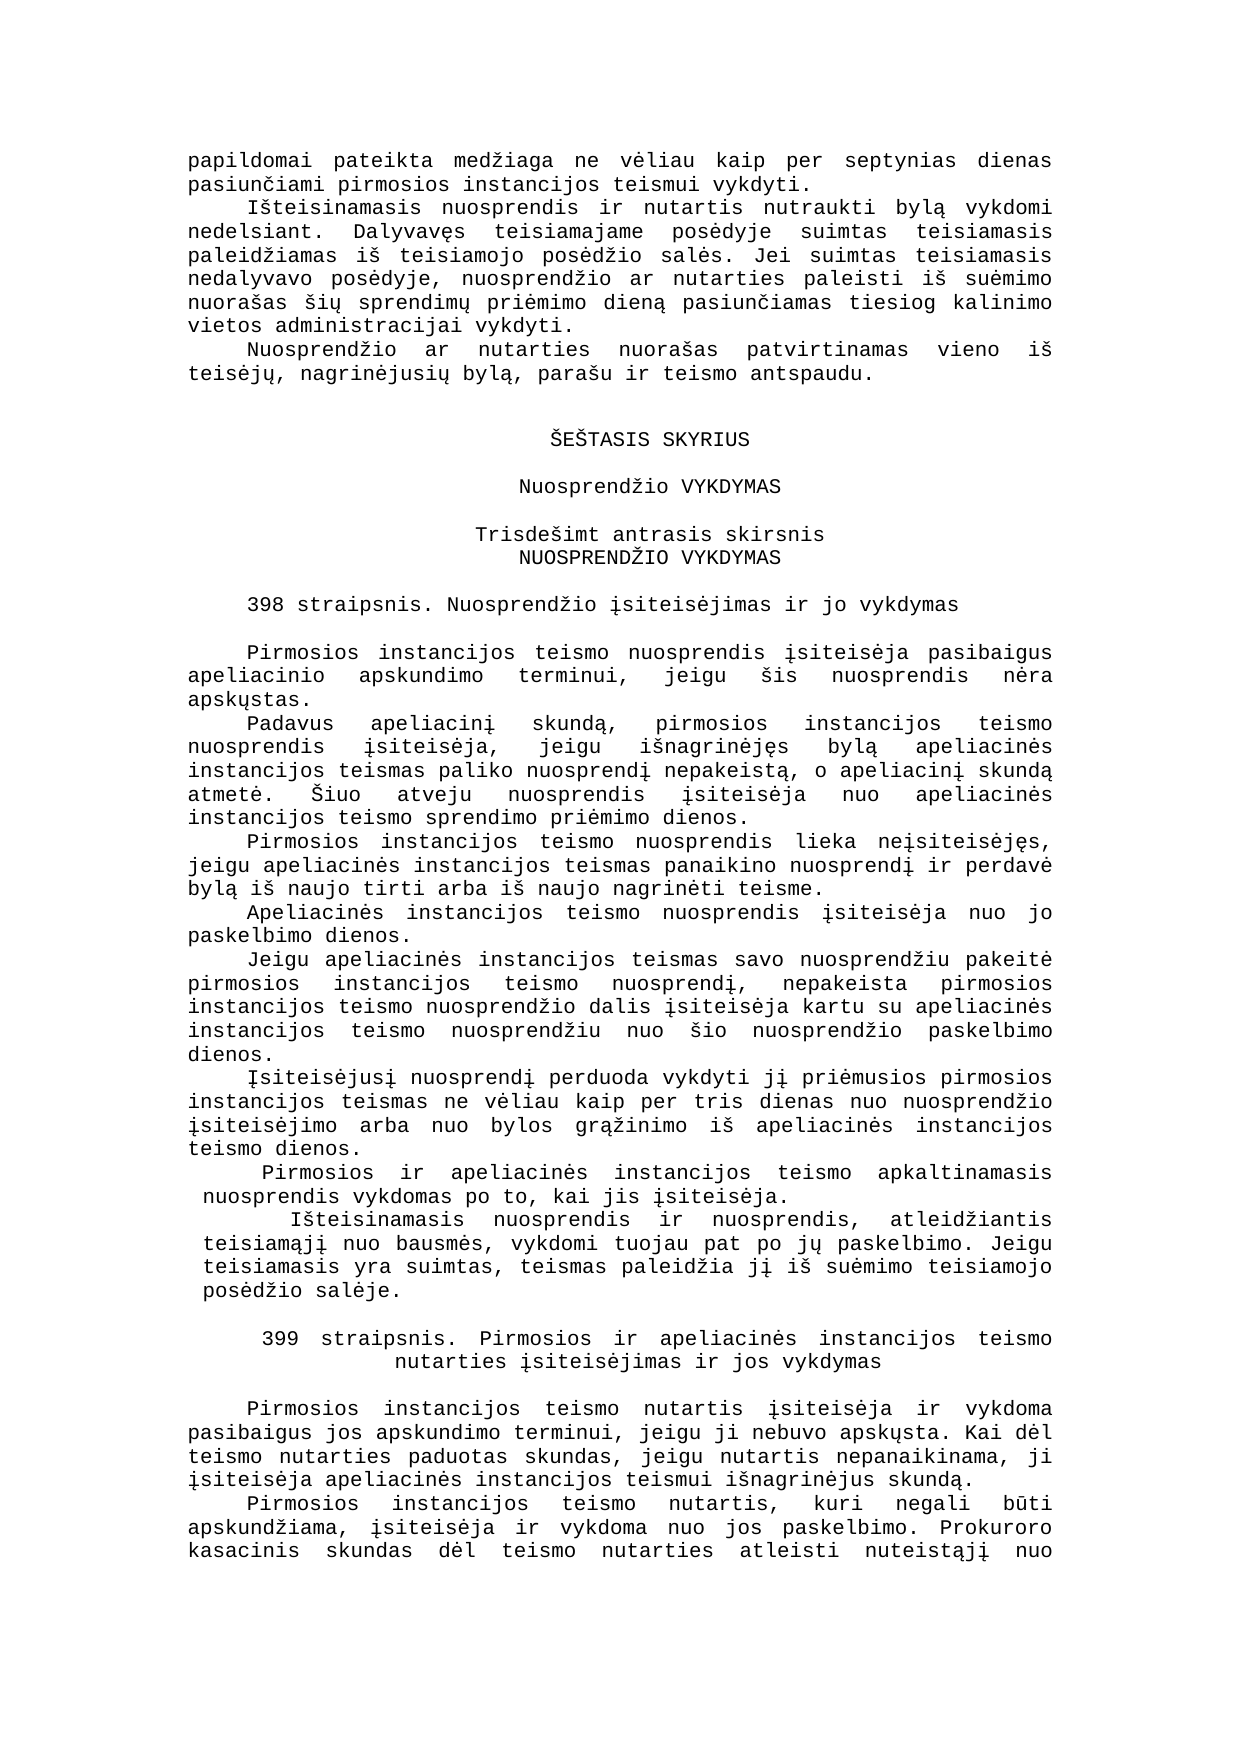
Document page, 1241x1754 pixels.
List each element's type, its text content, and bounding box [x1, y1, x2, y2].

text Išteisinamasis nuosprendis ir nutartis nutraukti bylą vykdomi nedelsiant. Dalyvavęs teisiamajame posėdyje suimtas teisiamasis paleidžiamas iš teisiamojo posėdžio salės. Jei suimtas teisiamasis nedalyvavo posėdyje, nuosprendžio ar nutarties paleisti iš suėmimo nuorašas šių sprendimų priėmimo dieną pasiunčiamas tiesiog kalinimo vietos administracijai vykdyti. [187, 197, 1053, 339]
text Įsiteisėjusį nuosprendį perduoda vykdyti jį priėmusios pirmosios instancijos teismas ne vėliau kaip per tris dienas nuo nuosprendžio įsiteisėjimo arba nuo bylos grąžinimo iš apeliacinės instancijos teismo dienos. [187, 1067, 1053, 1162]
text Išteisinamasis nuosprendis ir nuosprendis, atleidžiantis teisiamąjį nuo bausmės, vykdomi tuojau pat po jų paskelbimo. Jeigu teisiamasis yra suimtas, teismas paleidžia jį iš suėmimo teisiamojo posėdžio salėje. [202, 1209, 1053, 1304]
text Pirmosios instancijos teismo nutartis, kuri negali būti apskundžiama, įsiteisėja ir vykdoma nuo jos paskelbimo. Prokuroro kasacinis skundas dėl teismo nutarties atleisti nuteistąjį nuo [187, 1493, 1053, 1564]
text 399 straipsnis. Pirmosios ir apeliacinės instancijos teismo nutarties įsiteisėjimas ir jos vykdymas [261, 1327, 1053, 1375]
text Pirmosios instancijos teismo nutartis įsiteisėja ir vykdoma pasibaigus jos apskundimo terminui, jeigu ji nebuvo apskųsta. Kai dėl teismo nutarties paduotas skundas, jeigu nutartis nepanaikinama, ji įsiteisėja apeliacinės instancijos teismui išnagrinėjus skundą. [187, 1398, 1053, 1493]
text ŠEŠTASIS SKYRIUS [187, 429, 1053, 453]
text papildomai pateikta medžiaga ne vėliau kaip per septynias dienas pasiunčiami pirmosios instancijos teismui vykdyti. [187, 150, 1053, 197]
text Padavus apeliacinį skundą, pirmosios instancijos teismo nuosprendis įsiteisėja, jeigu išnagrinėjęs bylą apeliacinės instancijos teismas paliko nuosprendį nepakeistą, o apeliacinį skundą atmetė. Šiuo atveju nuosprendis įsiteisėja nuo apeliacinės instancijos teismo sprendimo priėmimo dienos. [187, 713, 1053, 831]
text Pirmosios instancijos teismo nuosprendis įsiteisėja pasibaigus apeliacinio apskundimo terminui, jeigu šis nuosprendis nėra apskųstas. [187, 642, 1053, 713]
text Pirmosios ir apeliacinės instancijos teismo apkaltinamasis nuosprendis vykdomas po to, kai jis įsiteisėja. [202, 1162, 1053, 1209]
text Jeigu apeliacinės instancijos teismas savo nuosprendžiu pakeitė pirmosios instancijos teismo nuosprendį, nepakeista pirmosios instancijos teismo nuosprendžio dalis įsiteisėja kartu su apeliacinės instancijos teismo nuosprendžiu nuo šio nuosprendžio paskelbimo dienos. [187, 949, 1053, 1067]
text NUOSPRENDŽIO VYKDYMAS [187, 547, 1053, 571]
text 398 straipsnis. Nuosprendžio įsiteisėjimas ir jo vykdymas [247, 594, 1053, 618]
text Nuosprendžio VYKDYMAS [187, 476, 1053, 500]
text Nuosprendžio ar nutarties nuorašas patvirtinamas vieno iš teisėjų, nagrinėjusių bylą, parašu ir teismo antspaudu. [187, 339, 1053, 386]
text Pirmosios instancijos teismo nuosprendis lieka neįsiteisėjęs, jeigu apeliacinės instancijos teismas panaikino nuosprendį ir perdavė bylą iš naujo tirti arba iš naujo nagrinėti teisme. [187, 831, 1053, 902]
text Apeliacinės instancijos teismo nuosprendis įsiteisėja nuo jo paskelbimo dienos. [187, 902, 1053, 949]
text Trisdešimt antrasis skirsnis [187, 523, 1053, 547]
